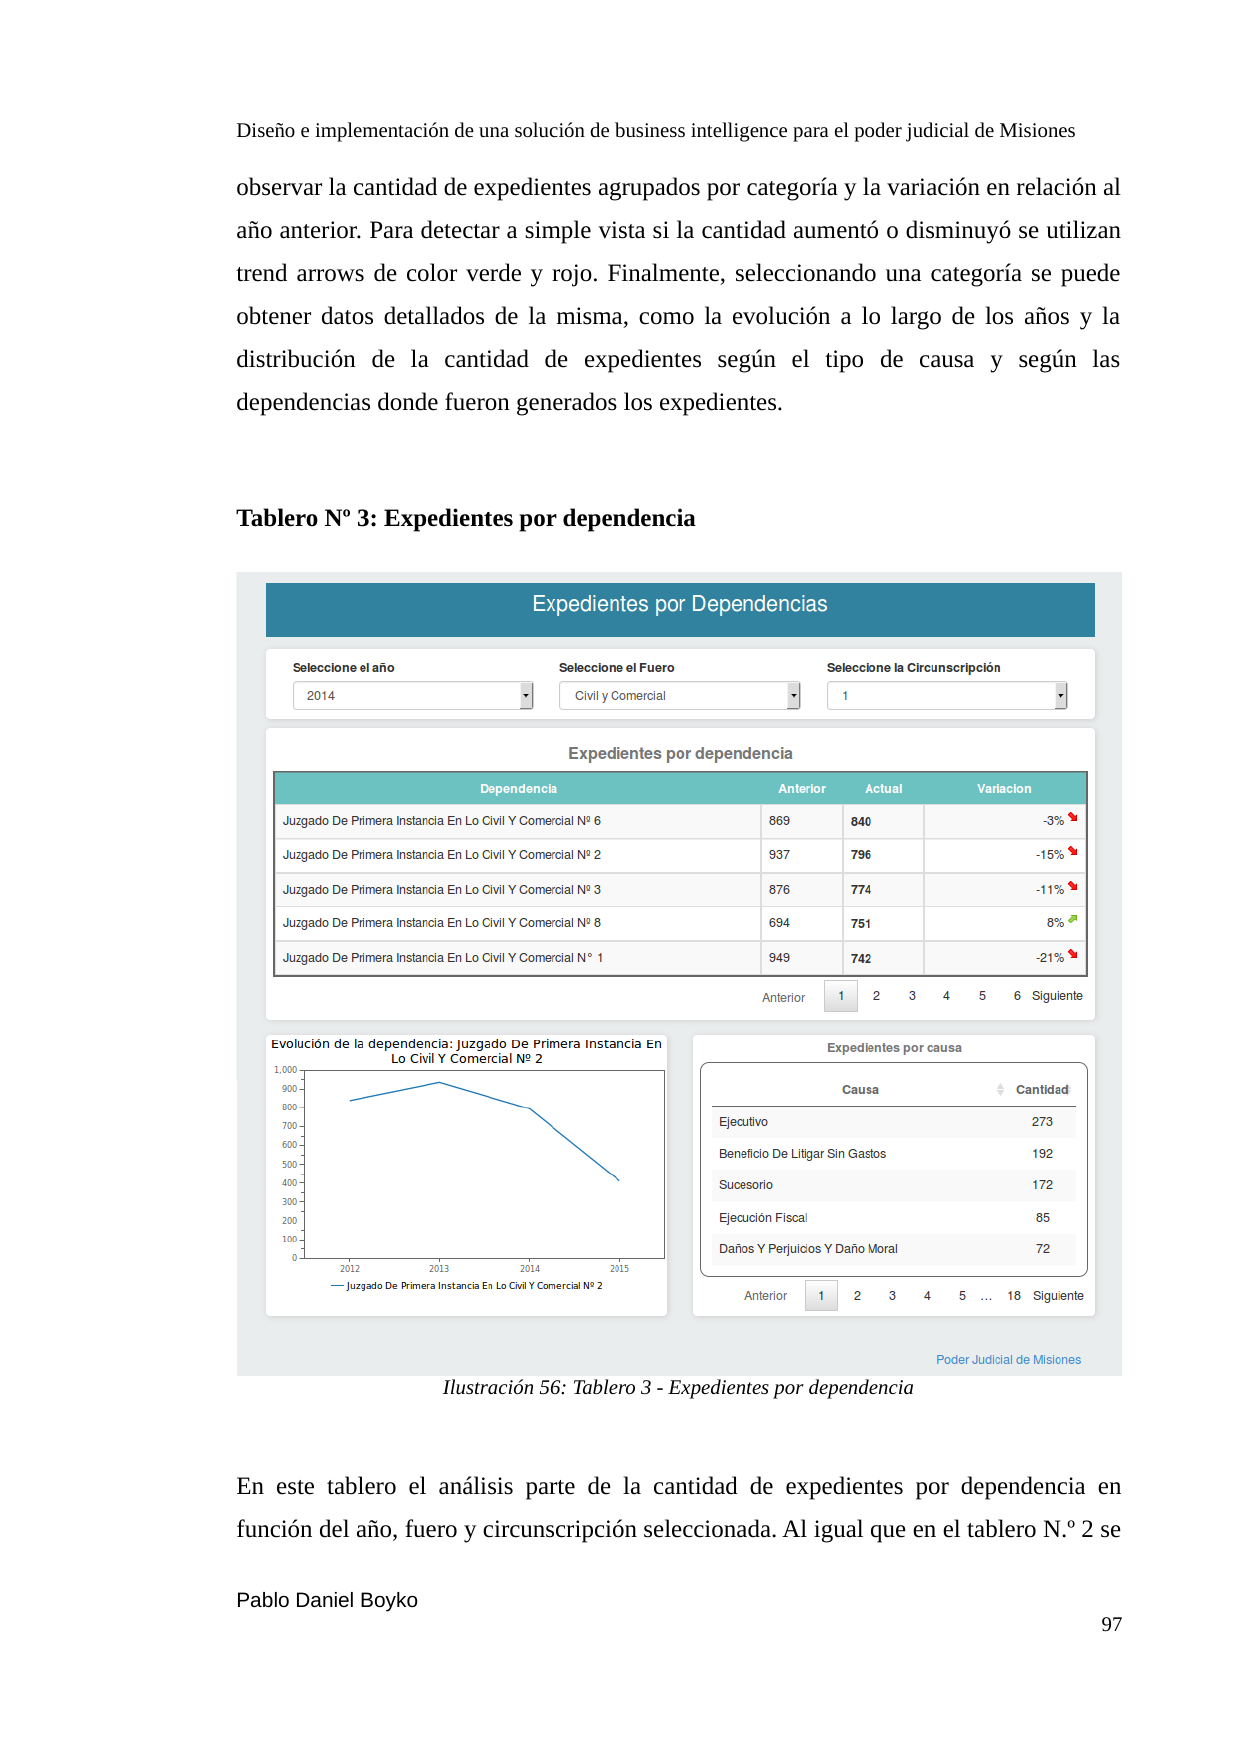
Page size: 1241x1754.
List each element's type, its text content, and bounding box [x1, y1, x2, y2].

text En este tablero el análisis parte de la cantidad de expedientes por dependencia en función del año, fuero y circunscripción seleccionada. Al igual que en el tablero N.º 2 se [236, 1471, 1122, 1543]
text observar la cantidad de expedientes agrupados por categoría y la variación en relación al año anterior. Para detectar a simple vista si la cantidad aumentó o disminuyó se utilizan trend arrows de color verde y rojo. Finalmente, seleccionando una categoría se puede obtener datos detallados de la misma, como la evolución a lo largo de los años y la distribución de la cantidad de expedientes según el tipo de causa y según las dependencias donde fueron generados los expedientes. [236, 172, 1122, 416]
picture [236, 572, 1123, 1376]
text Tablero Nº 3: Expedientes por dependencia [236, 503, 1122, 531]
text Ilustración 56: Tablero 3 - Expedientes por dependencia [236, 1376, 1122, 1399]
